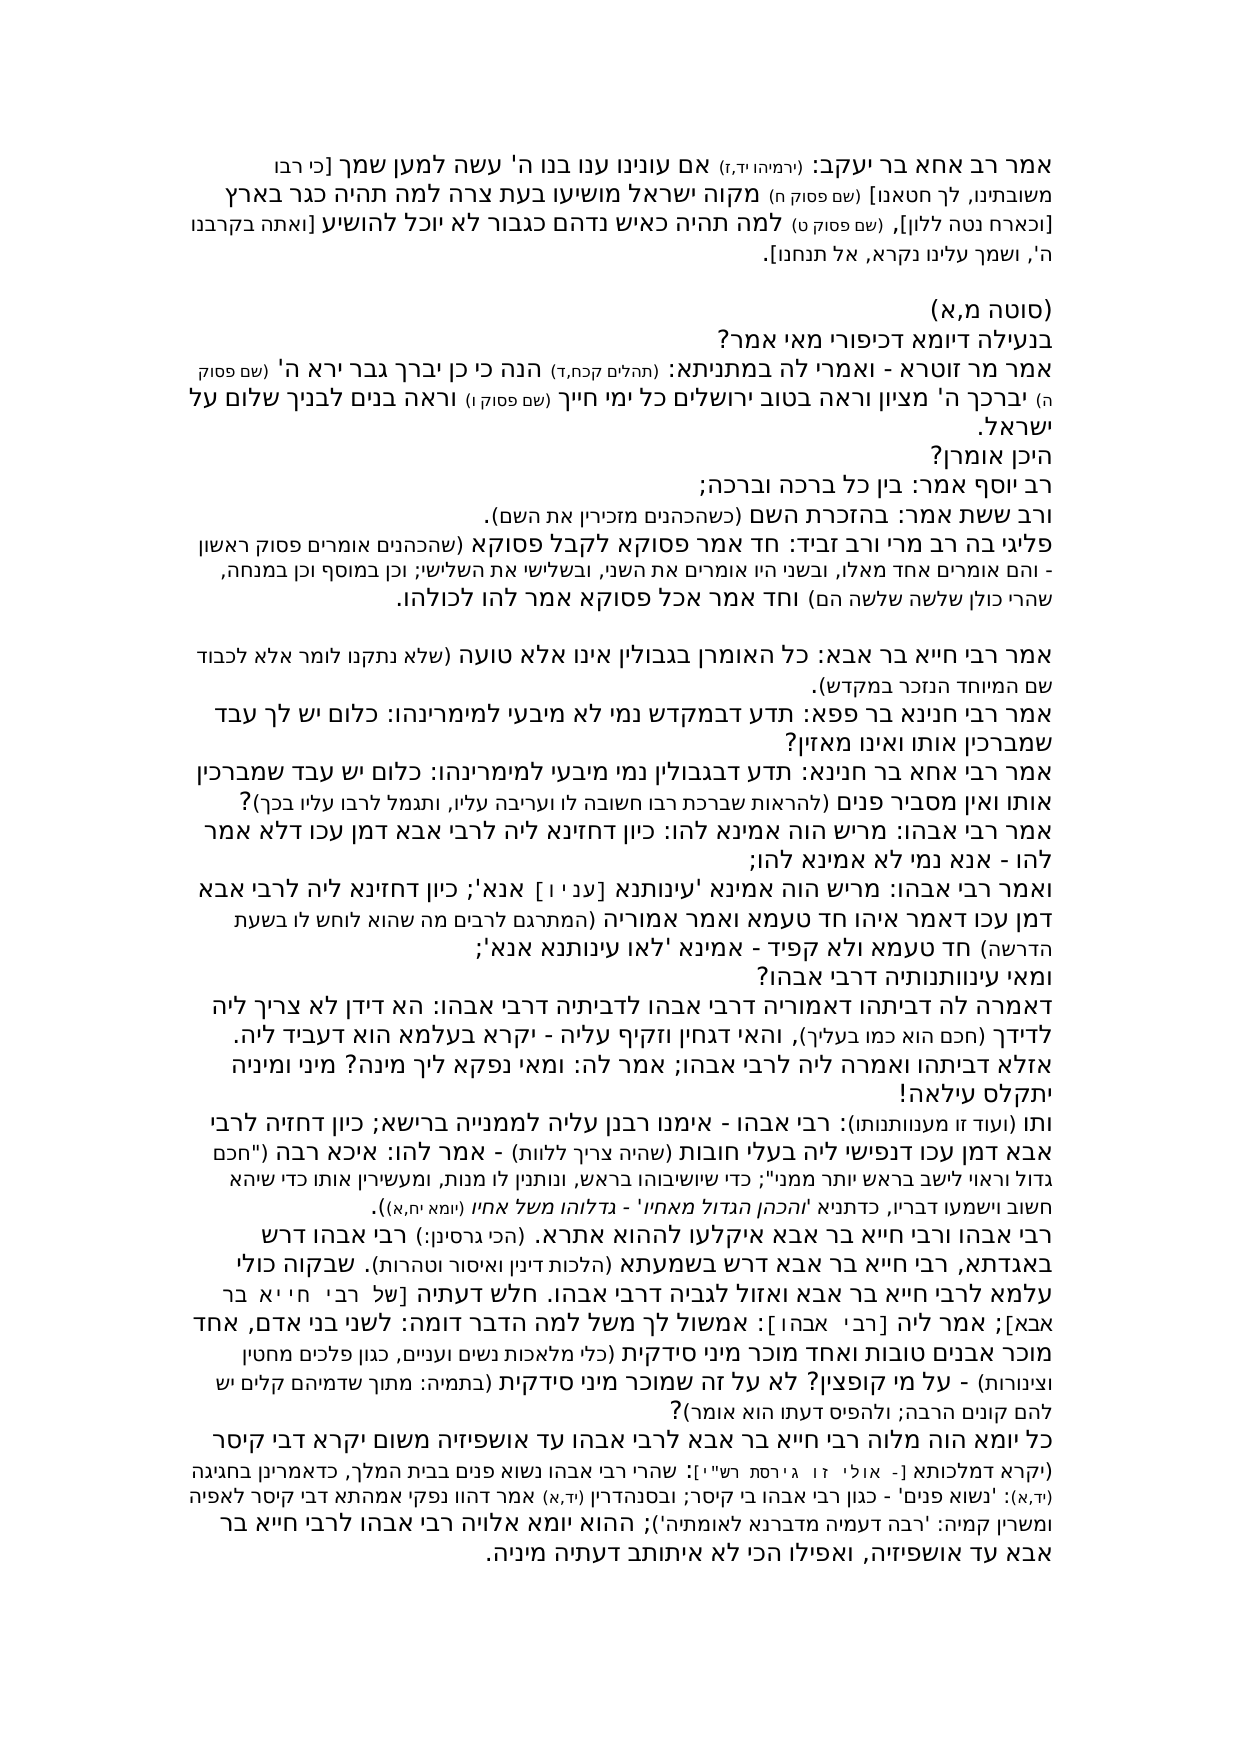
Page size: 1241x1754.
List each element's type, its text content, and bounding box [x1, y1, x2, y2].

text פליגי בה רב מרי ורב זביד: חד אמר פסוקא לקבל פסוקא (שהכהנים אומרים פסוק ראשון - והם אומרים אחד מאלו, ובשני היו אומרים את השני, ובשלישי את השלישי; וכן במוסף וכן במנחה, שהרי כולן שלשה שלשה הם) וחד אמר אכל פסוקא אמר להו לכולהו. [187, 529, 1053, 612]
text בנעילה דיומא דכיפורי מאי אמר? [187, 325, 1053, 354]
text אזלא דביתהו ואמרה ליה לרבי אבהו; אמר לה: ומאי נפקא ליך מינה? מיני ומיניה יתקלס עילאה! [187, 1050, 1053, 1108]
text ואמר רבי אבהו: מריש הוה אמינא 'עינותנא [עניו] אנא'; כיון דחזינא ליה לרבי אבא דמן עכו דאמר איהו חד טעמא ואמר אמוריה (המתרגם לרבים מה שהוא לוחש לו בשעת הדרשה) חד טעמא ולא קפיד - אמינא 'לאו עינותנא אנא'; [187, 874, 1053, 962]
text אמר רבי אחא בר חנינא: תדע דבגבולין נמי מיבעי למימרינהו: כלום יש עבד שמברכין אותו ואין מסביר פנים (להראות שברכת רבו חשובה לו ועריבה עליו, ותגמל לרבו עליו בכך)? [187, 757, 1053, 816]
text אמר רבי אבהו: מריש הוה אמינא להו: כיון דחזינא ליה לרבי אבא דמן עכו דלא אמר להו - אנא נמי לא אמינא להו; [187, 816, 1053, 874]
text אמר רבי חייא בר אבא: כל האומרן בגבולין אינו אלא טועה (שלא נתקנו לומר אלא לכבוד שם המיוחד הנזכר במקדש). [187, 641, 1053, 699]
text אמר מר זוטרא - ואמרי לה במתניתא: (תהלים קכח,ד) הנה כי כן יברך גבר ירא ה' (שם פסוק ה) יברכך ה' מציון וראה בטוב ירושלים כל ימי חייך (שם פסוק ו) וראה בנים לבניך שלום על ישראל. [187, 354, 1053, 442]
text היכן אומרן? [187, 442, 1053, 471]
text ותו (ועוד זו מענוותנותו): רבי אבהו - אימנו רבנן עליה לממנייה ברישא; כיון דחזיה לרבי אבא דמן עכו דנפישי ליה בעלי חובות (שהיה צריך ללוות) - אמר להו: איכא רבה ("חכם גדול וראוי לישב בראש יותר ממני"; כדי שיושיבוהו בראש, ונותנין לו מנות, ומעשירין אותו כדי שיהא חשוב וישמעו דבריו, כדתניא 'והכהן הגדול מאחיו' - גדלוהו משל אחיו (יומא יח,א)). [187, 1108, 1053, 1220]
text אמר רבי חנינא בר פפא: תדע דבמקדש נמי לא מיבעי למימרינהו: כלום יש לך עבד שמברכין אותו ואינו מאזין? [187, 699, 1053, 757]
text אמר רב אחא בר יעקב: (ירמיהו יד,ז) אם עונינו ענו בנו ה' עשה למען שמך [כי רבו משובתינו, לך חטאנו] (שם פסוק ח) מקוה ישראל מושיעו בעת צרה למה תהיה כגר בארץ [וכארח נטה ללון], (שם פסוק ט) למה תהיה כאיש נדהם כגבור לא יוכל להושיע [ואתה בקרבנו ה', ושמך עלינו נקרא, אל תנחנו]. [187, 150, 1053, 267]
text ומאי עינוותנותיה דרבי אבהו? [187, 962, 1053, 991]
text רב יוסף אמר: בין כל ברכה וברכה; [187, 471, 1053, 500]
text כל יומא הוה מלוה רבי חייא בר אבא לרבי אבהו עד אושפיזיה משום יקרא דבי קיסר (יקרא דמלכותא [- אולי זו גירסת רש"י]: שהרי רבי אבהו נשוא פנים בבית המלך, כדאמרינן בחגיגה (יד,א): 'נשוא פנים' - כגון רבי אבהו בי קיסר; ובסנהדרין (יד,א) אמר דהוו נפקי אמהתא דבי קיסר לאפיה ומשרין קמיה: 'רבה דעמיה מדברנא לאומתיה'); ההוא יומא אלויה רבי אבהו לרבי חייא בר אבא עד אושפיזיה, ואפילו הכי לא איתותב דעתיה מיניה. [187, 1426, 1053, 1567]
text דאמרה לה דביתהו דאמוריה דרבי אבהו לדביתיה דרבי אבהו: הא דידן לא צריך ליה לדידך (חכם הוא כמו בעליך), והאי דגחין וזקיף עליה - יקרא בעלמא הוא דעביד ליה. [187, 991, 1053, 1050]
text רבי אבהו ורבי חייא בר אבא איקלעו לההוא אתרא. (הכי גרסינן:) רבי אבהו דרש באגדתא, רבי חייא בר אבא דרש בשמעתא (הלכות דינין ואיסור וטהרות). שבקוה כולי עלמא לרבי חייא בר אבא ואזול לגביה דרבי אבהו. חלש דעתיה [של רבי חייא בר אבא]; אמר ליה [רבי אבהו]: אמשול לך משל למה הדבר דומה: לשני בני אדם, אחד מוכר אבנים טובות ואחד מוכר מיני סידקית (כלי מלאכות נשים ועניים, כגון פלכים מחטין וצינורות) - על מי קופצין? לא על זה שמוכר מיני סידקית (בתמיה: מתוך שדמיהם קלים יש להם קונים הרבה; ולהפיס דעתו הוא אומר)? [187, 1220, 1053, 1426]
text ורב ששת אמר: בהזכרת השם (כשהכהנים מזכירין את השם). [187, 500, 1053, 529]
text (סוטה מ,א) [187, 296, 1053, 325]
